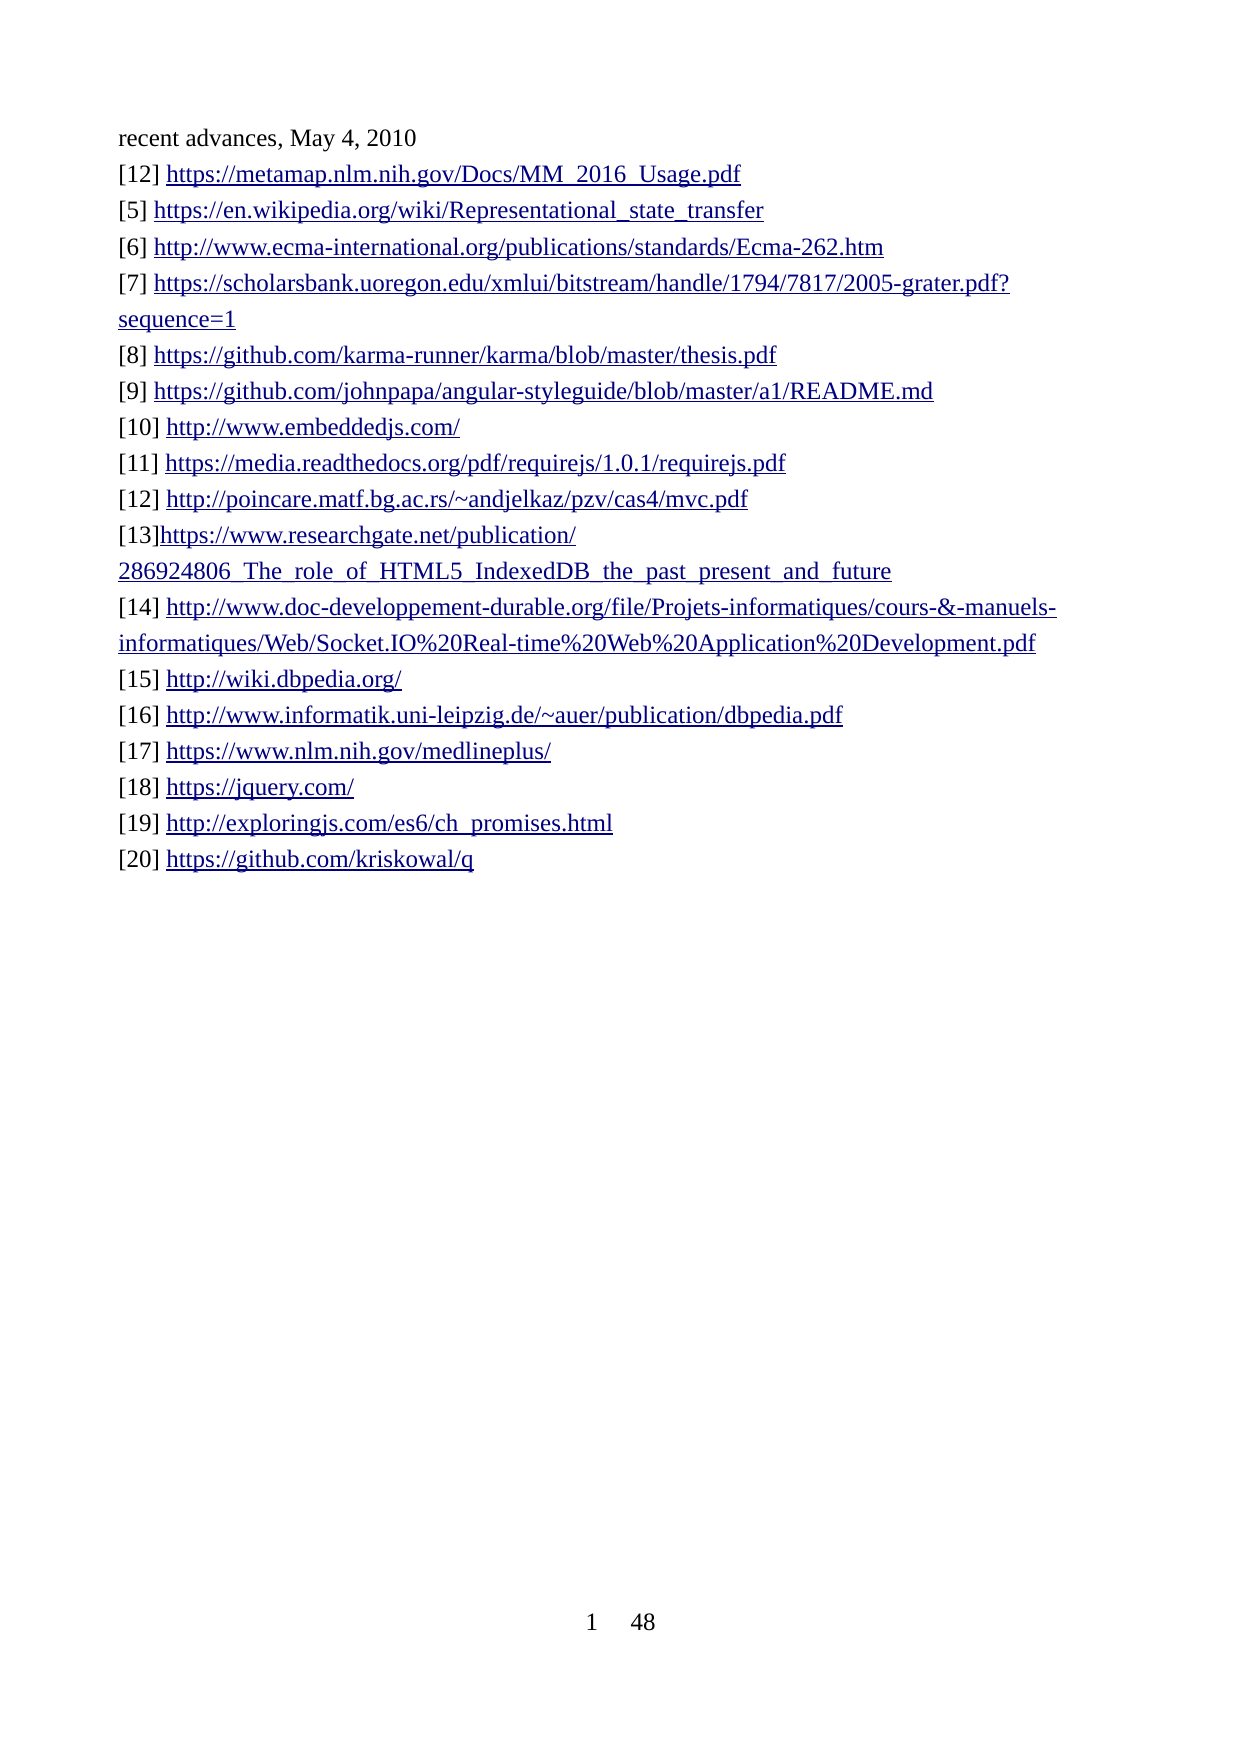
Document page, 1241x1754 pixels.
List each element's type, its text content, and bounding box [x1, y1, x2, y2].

subtitle [10] http://www.embeddedjs.com/ [118, 406, 1122, 442]
subtitle [6] http://www.ecma-international.org/publications/standards/Ecma-262.htm [118, 226, 1122, 262]
subtitle [11] https://media.readthedocs.org/pdf/requirejs/1.0.1/requirejs.pdf [118, 442, 1122, 478]
subtitle [14] http://www.doc-developpement-durable.org/file/Projets-informatiques/cours-&-manuels-informatiques/Web/Socket.IO%20Real-time%20Web%20Application%20Development.pdf [118, 587, 1122, 659]
subtitle [16] http://www.informatik.uni-leipzig.de/~auer/publication/dbpedia.pdf [118, 695, 1122, 731]
subtitle [8] https://github.com/karma-runner/karma/blob/master/thesis.pdf [118, 334, 1122, 370]
subtitle recent advances, May 4, 2010 [118, 118, 1122, 154]
subtitle [19] http://exploringjs.com/es6/ch_promises.html [118, 803, 1122, 839]
subtitle [5] https://en.wikipedia.org/wiki/Representational_state_transfer [118, 190, 1122, 226]
subtitle [20] https://github.com/kriskowal/q [118, 839, 1122, 875]
subtitle [7] https://scholarsbank.uoregon.edu/xmlui/bitstream/handle/1794/7817/2005-grater.pdf?sequence=1 [118, 262, 1122, 334]
subtitle [15] http://wiki.dbpedia.org/ [118, 659, 1122, 695]
subtitle [13]https://www.researchgate.net/publication/286924806_The_role_of_HTML5_IndexedDB_the_past_present_and_future [118, 514, 1122, 587]
subtitle [12] http://poincare.matf.bg.ac.rs/~andjelkaz/pzv/cas4/mvc.pdf [118, 478, 1122, 514]
subtitle [17] https://www.nlm.nih.gov/medlineplus/ [118, 731, 1122, 767]
subtitle [9] https://github.com/johnpapa/angular-styleguide/blob/master/a1/README.md [118, 370, 1122, 406]
subtitle [18] https://jquery.com/ [118, 767, 1122, 803]
subtitle [12] https://metamap.nlm.nih.gov/Docs/MM_2016_Usage.pdf [118, 154, 1122, 190]
